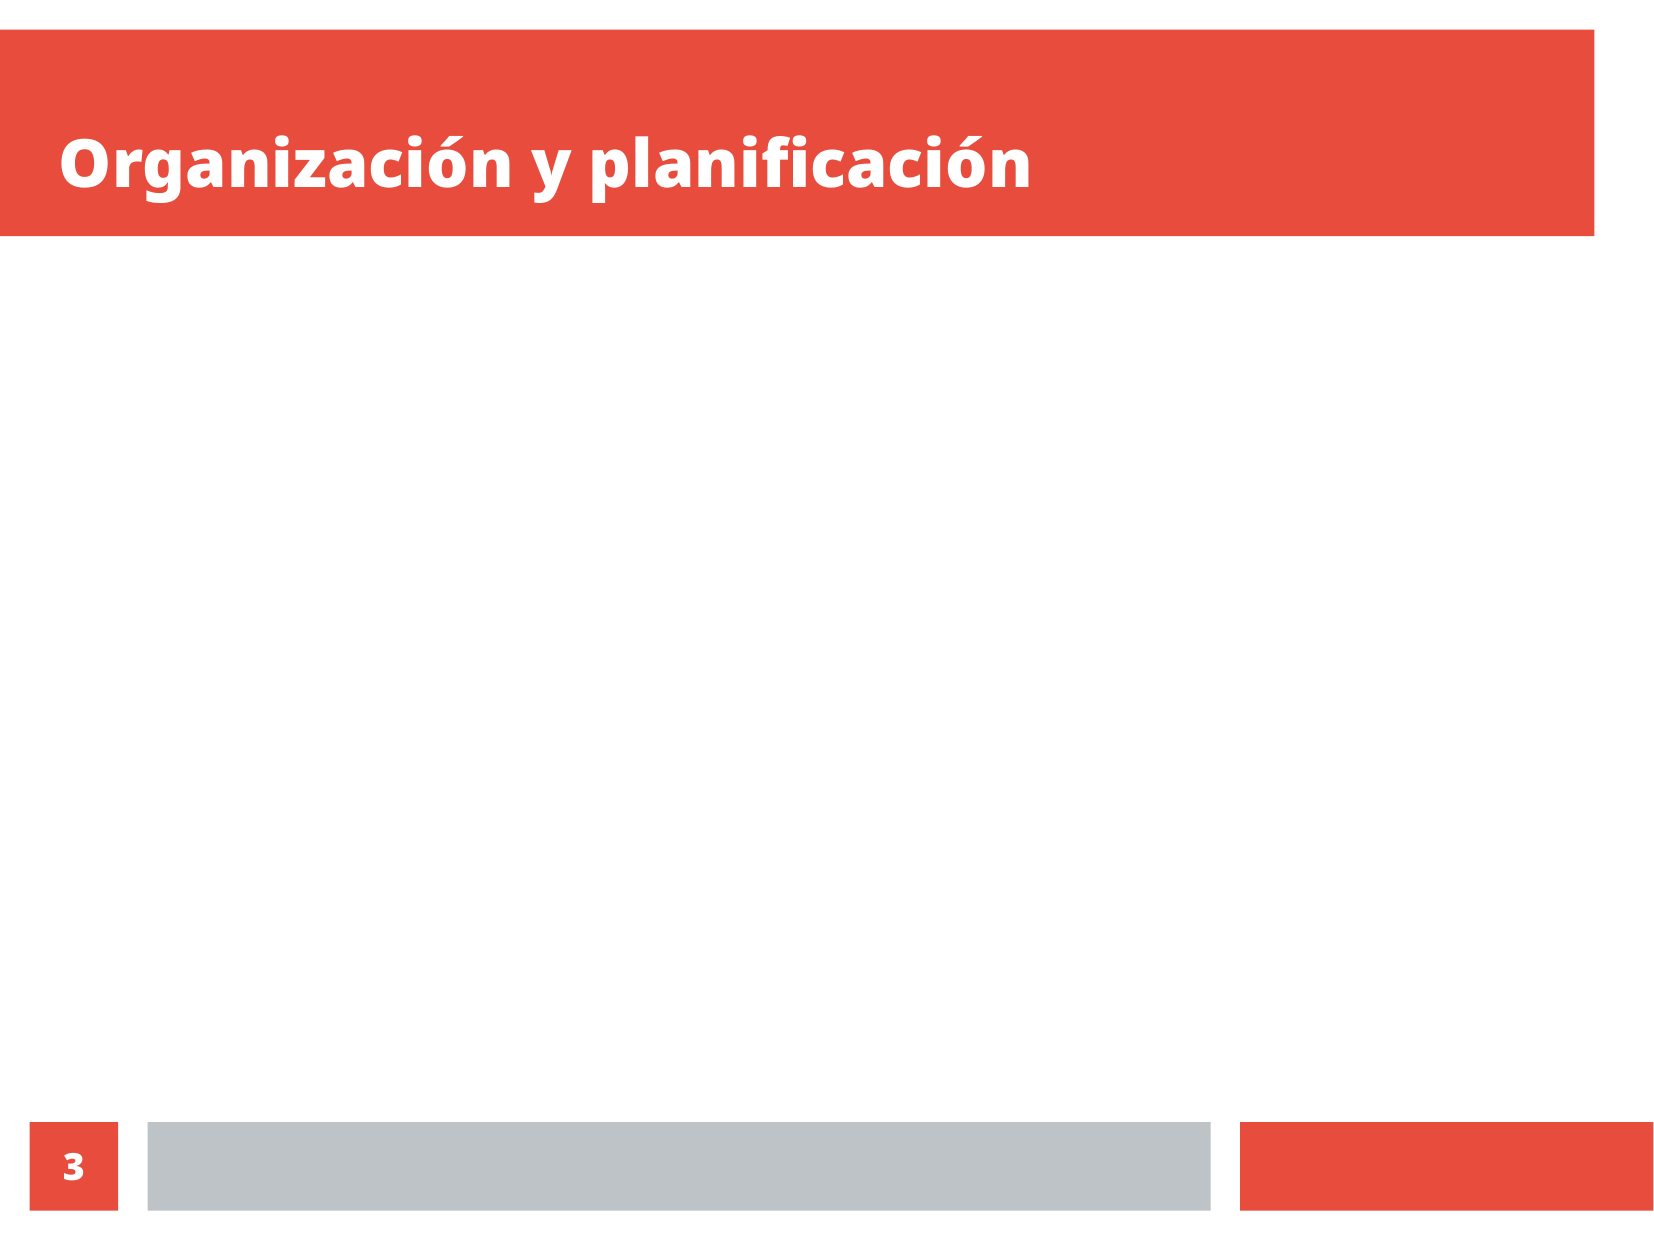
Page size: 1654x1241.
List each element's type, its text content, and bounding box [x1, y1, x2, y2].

title Organización y planificación [59, 59, 1595, 207]
